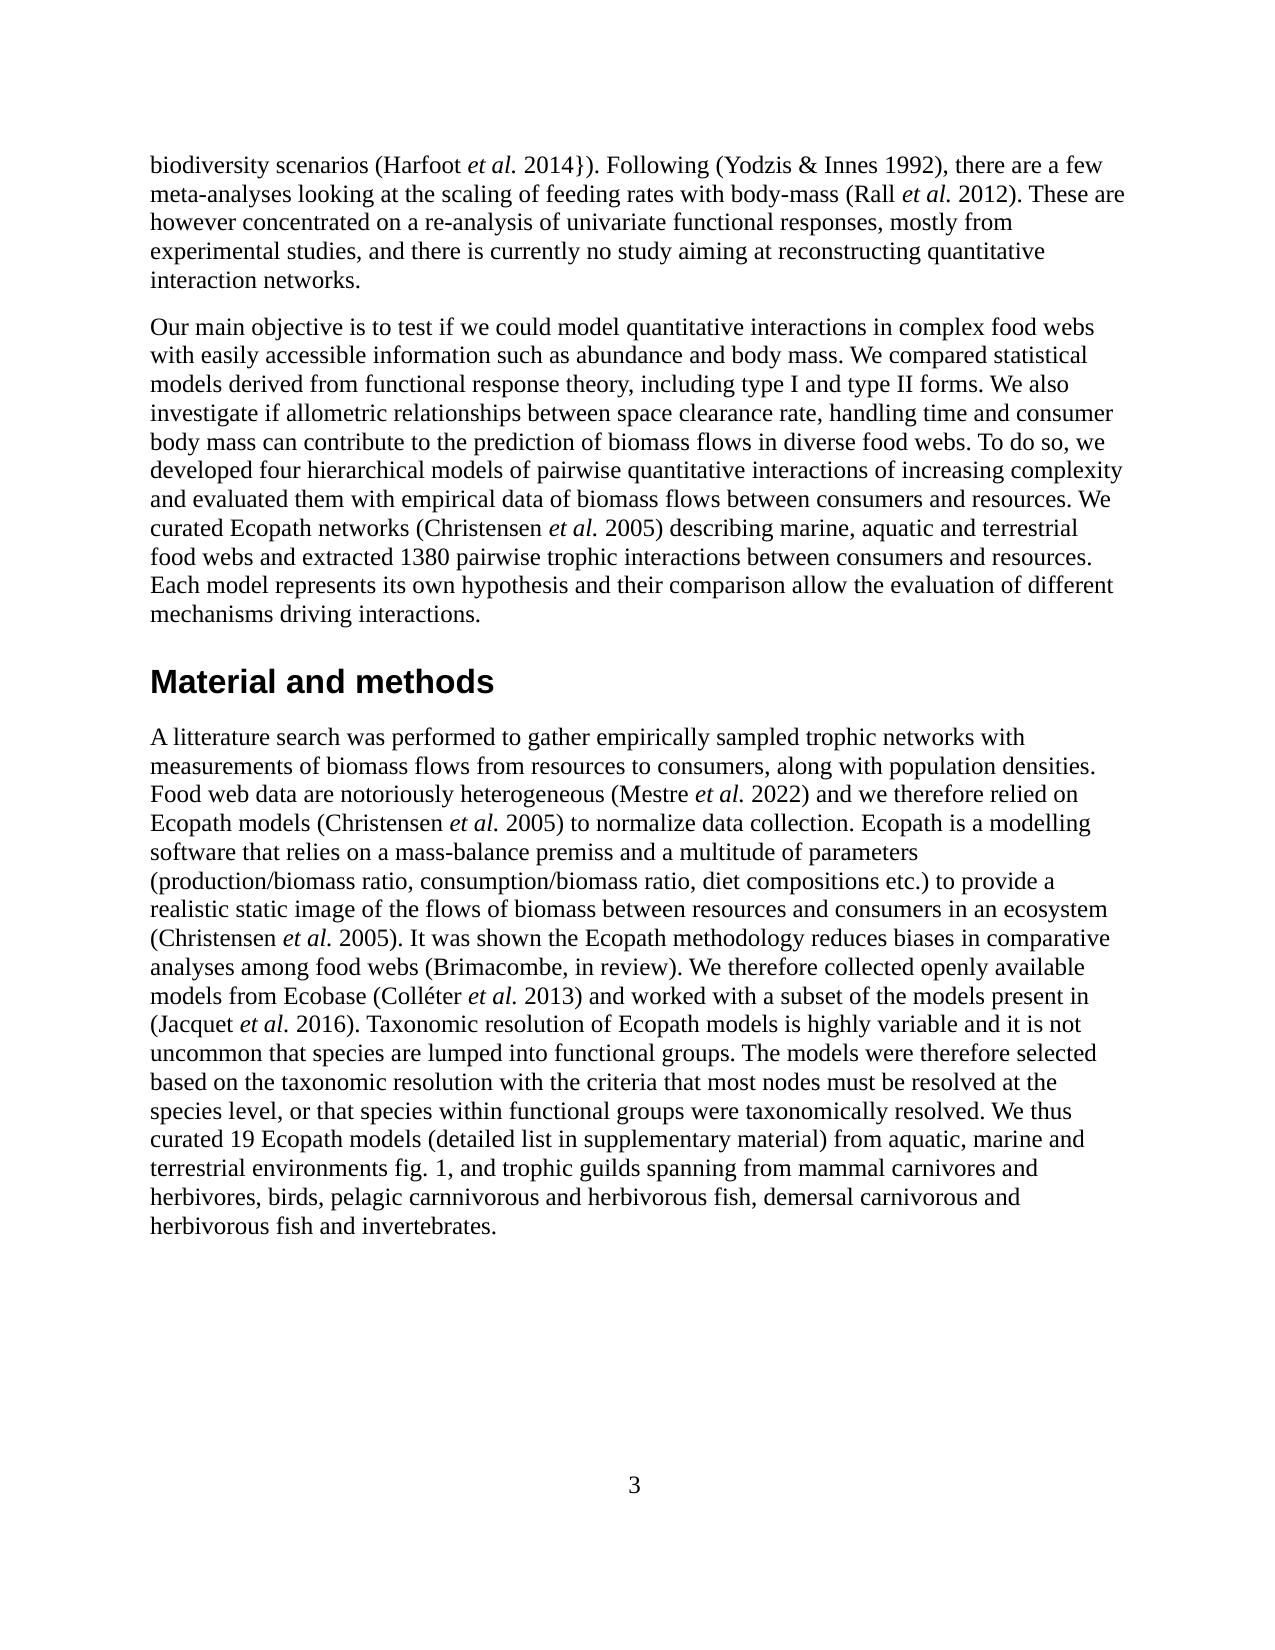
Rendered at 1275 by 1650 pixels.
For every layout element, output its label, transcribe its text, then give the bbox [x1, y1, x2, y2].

text biodiversity scenarios (Harfoot et al. 2014}). Following (Yodzis & Innes 1992), there are a few meta-analyses looking at the scaling of feeding rates with body-mass (Rall et al. 2012). These are however concentrated on a re-analysis of univariate functional responses, mostly from experimental studies, and there is currently no study aiming at reconstructing quantitative interaction networks. [150, 150, 1125, 294]
subtitle Material and methods [150, 662, 1125, 701]
text Our main objective is to test if we could model quantitative interactions in complex food webs with easily accessible information such as abundance and body mass. We compared statistical models derived from functional response theory, including type I and type II forms. We also investigate if allometric relationships between space clearance rate, handling time and consumer body mass can contribute to the prediction of biomass flows in diverse food webs. To do so, we developed four hierarchical models of pairwise quantitative interactions of increasing complexity and evaluated them with empirical data of biomass flows between consumers and resources. We curated Ecopath networks (Christensen et al. 2005) describing marine, aquatic and terrestrial food webs and extracted 1380 pairwise trophic interactions between consumers and resources. Each model represents its own hypothesis and their comparison allow the evaluation of different mechanisms driving interactions. [150, 312, 1125, 628]
text A litterature search was performed to gather empirically sampled trophic networks with measurements of biomass flows from resources to consumers, along with population densities. Food web data are notoriously heterogeneous (Mestre et al. 2022) and we therefore relied on Ecopath models (Christensen et al. 2005) to normalize data collection. Ecopath is a modelling software that relies on a mass-balance premiss and a multitude of parameters (production/biomass ratio, consumption/biomass ratio, diet compositions etc.) to provide a realistic static image of the flows of biomass between resources and consumers in an ecosystem (Christensen et al. 2005). It was shown the Ecopath methodology reduces biases in comparative analyses among food webs (Brimacombe, in review). We therefore collected openly available models from Ecobase (Colléter et al. 2013) and worked with a subset of the models present in (Jacquet et al. 2016). Taxonomic resolution of Ecopath models is highly variable and it is not uncommon that species are lumped into functional groups. The models were therefore selected based on the taxonomic resolution with the criteria that most nodes must be resolved at the species level, or that species within functional groups were taxonomically resolved. We thus curated 19 Ecopath models (detailed list in supplementary material) from aquatic, marine and terrestrial environments fig. 1, and trophic guilds spanning from mammal carnivores and herbivores, birds, pelagic carnnivorous and herbivorous fish, demersal carnivorous and herbivorous fish and invertebrates. [150, 722, 1125, 1239]
